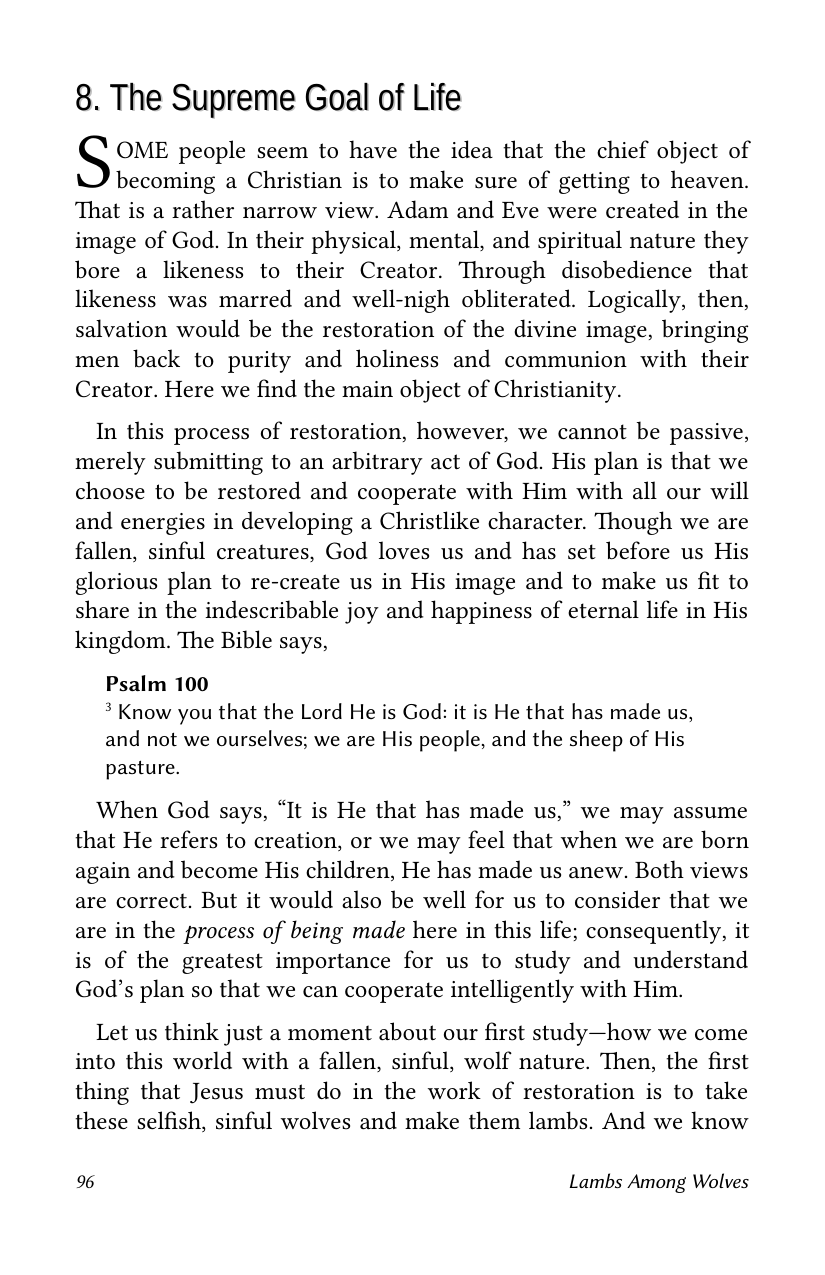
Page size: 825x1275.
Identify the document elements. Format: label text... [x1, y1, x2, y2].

text When God says, “It is He that has made us,” we may assume that He refers to creation, or we may feel that when we are born again and become His children, He has made us anew. Both views are correct. But it would also be well for us to consider that we are in the process of being made here in this life; consequently, it is of the greatest importance for us to study and understand God’s plan so that we can cooperate intelligently with Him. [75, 796, 750, 1004]
text 3 Know you that the Lord He is God: it is He that has made us, and not we ourselves; we are His people, and the sheep of His pasture. [105, 699, 720, 780]
text Let us think just a moment about our first study—how we come into this world with a fallen, sinful, wolf nature. Then, the first thing that Jesus must do in the work of restoration is to take these selfish, sinful wolves and make them lambs. And we know [75, 1017, 750, 1136]
text SOME people seem to have the idea that the chief object of becoming a Christian is to make sure of getting to heaven. That is a rather narrow view. Adam and Eve were created in the image of God. In their physical, mental, and spiritual nature they bore a likeness to their Creator. Through disobedience that likeness was marred and well-nigh obliterated. Logically, then, salvation would be the restoration of the divine image, bringing men back to purity and holiness and communion with their Creator. Here we find the main object of Christianity. [75, 136, 750, 404]
title The Supreme Goal of Life [75, 75, 750, 118]
text In this process of restoration, however, we cannot be passive, merely submitting to an arbitrary act of God. His plan is that we choose to be restored and cooperate with Him with all our will and energies in developing a Christlike character. Though we are fallen, sinful creatures, God loves us and has set before us His glorious plan to re-create us in His image and to make us fit to share in the indescribable joy and happiness of eternal life in His kingdom. The Bible says, [75, 417, 750, 655]
text Psalm 100 [105, 671, 750, 697]
